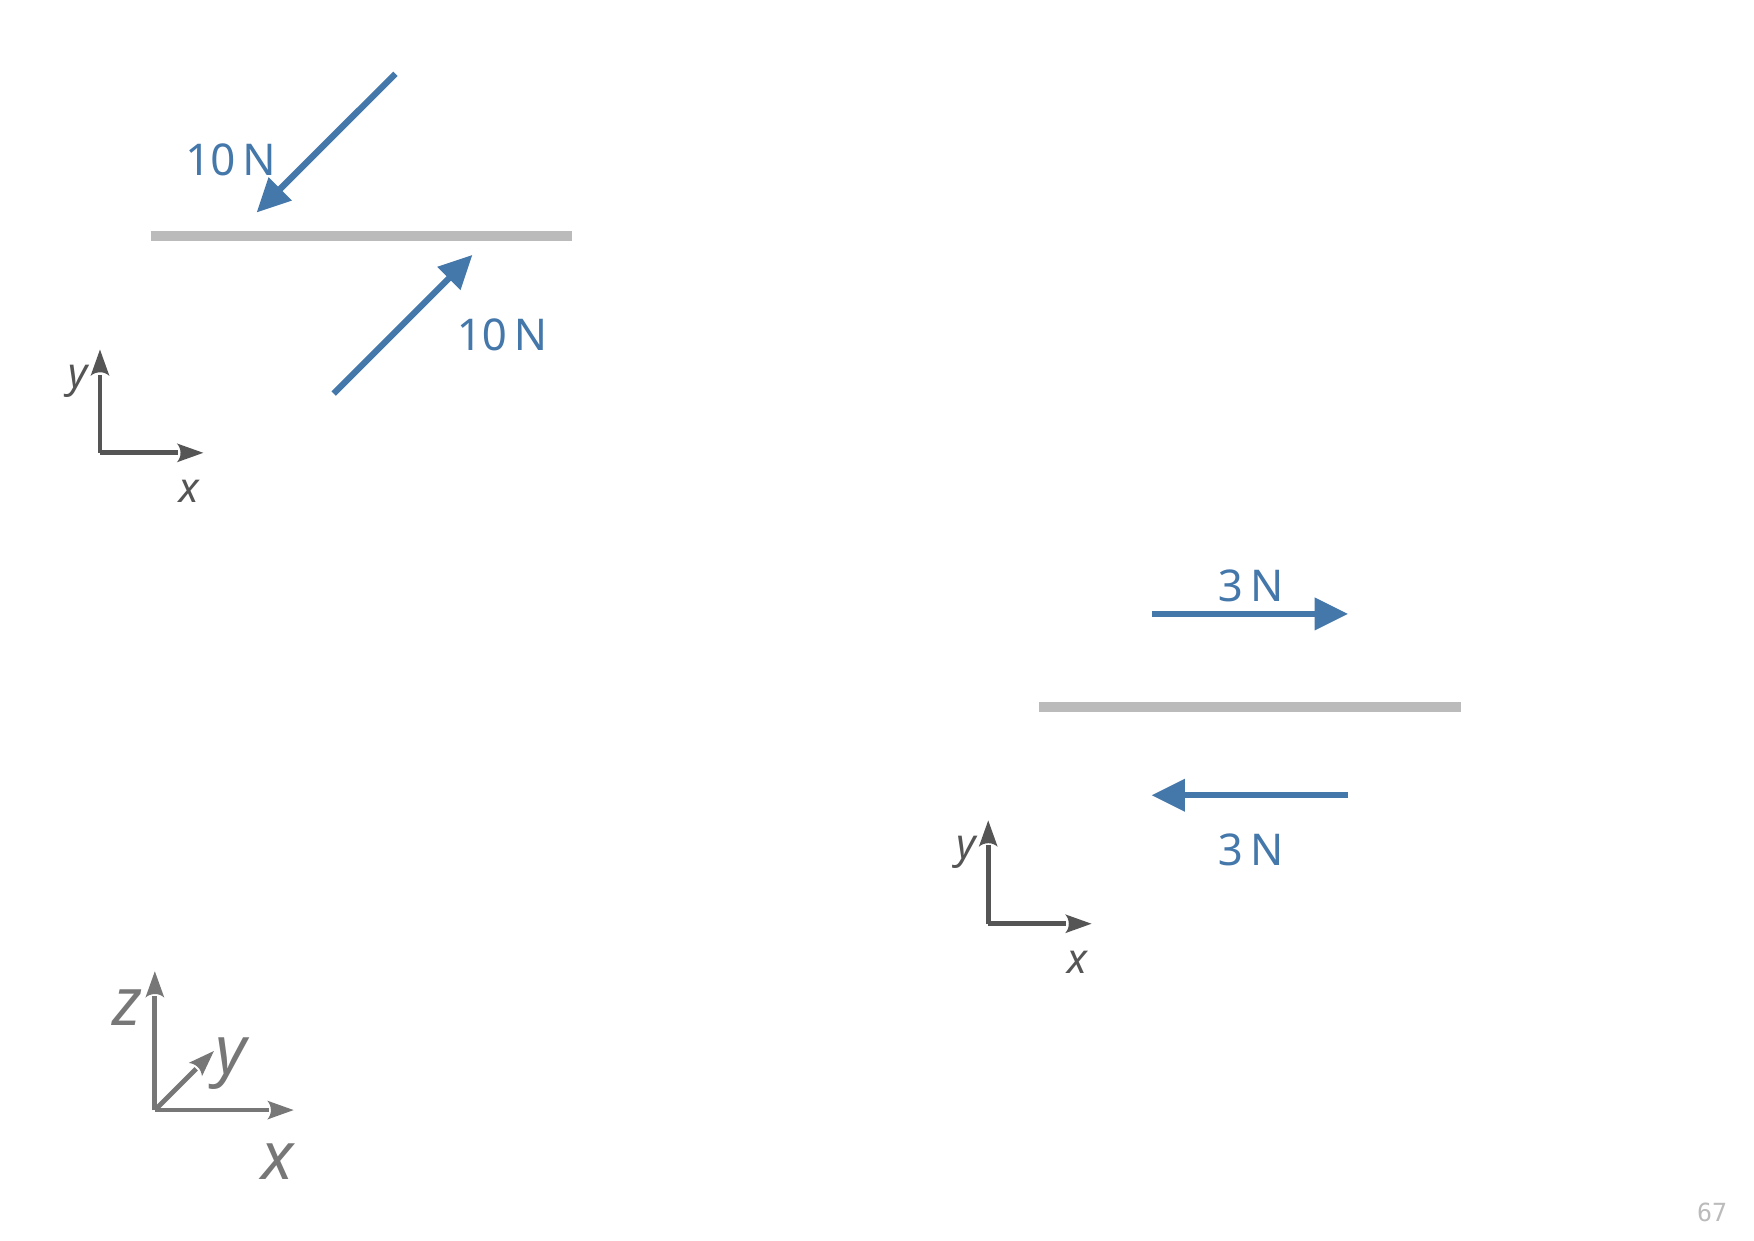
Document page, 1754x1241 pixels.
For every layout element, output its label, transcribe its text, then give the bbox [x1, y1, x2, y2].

text_box y [200, 995, 245, 1077]
text_box 3 N [1203, 547, 1297, 607]
text_box x [163, 450, 197, 508]
text_box y [941, 806, 975, 864]
text_box 10 N [442, 296, 558, 355]
text_box y [53, 335, 87, 393]
text_box x [246, 1101, 291, 1183]
text_box x [1052, 921, 1086, 979]
text_box 3 N [1203, 811, 1297, 871]
text_box z [97, 946, 143, 1029]
text_box 10 N [170, 121, 286, 180]
